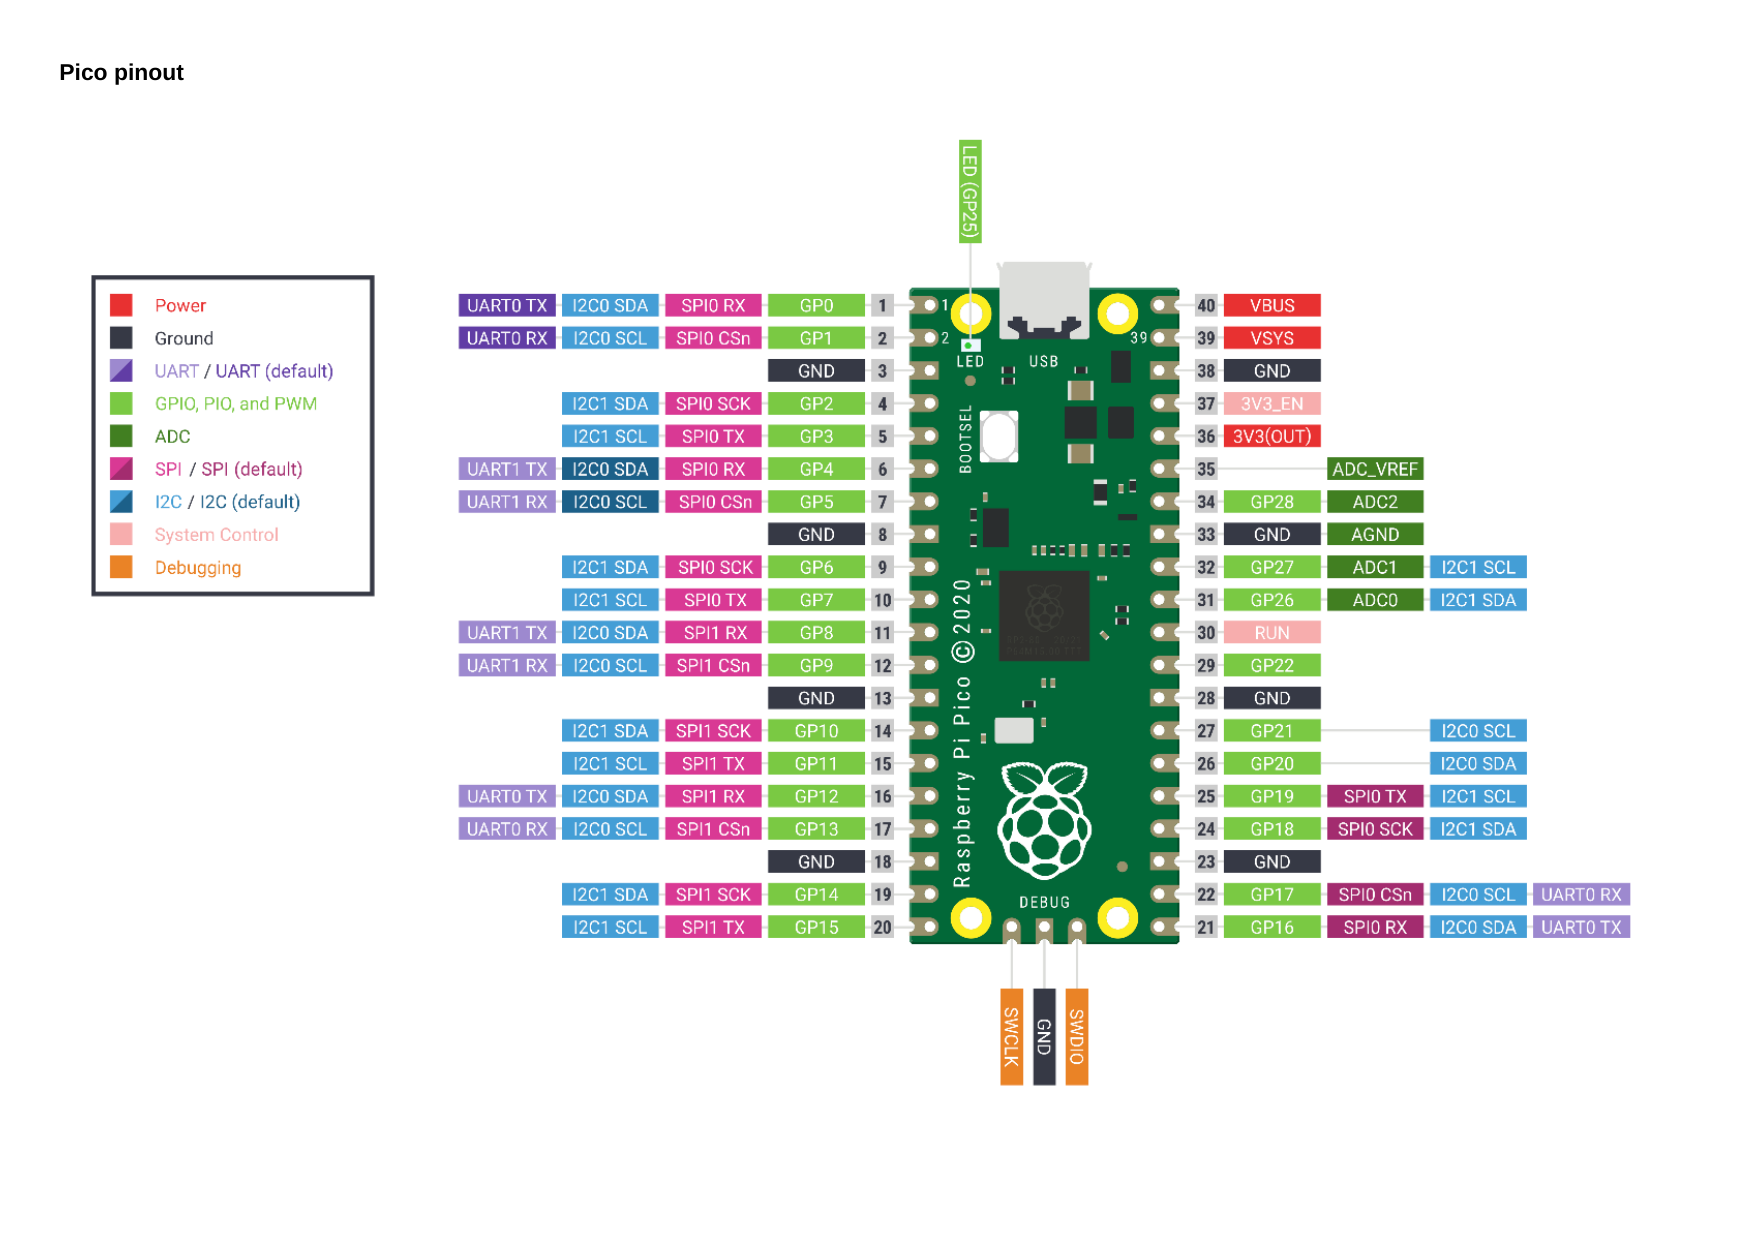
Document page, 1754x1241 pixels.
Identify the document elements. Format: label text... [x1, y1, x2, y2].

text Pico pinout [59, 59, 1695, 85]
